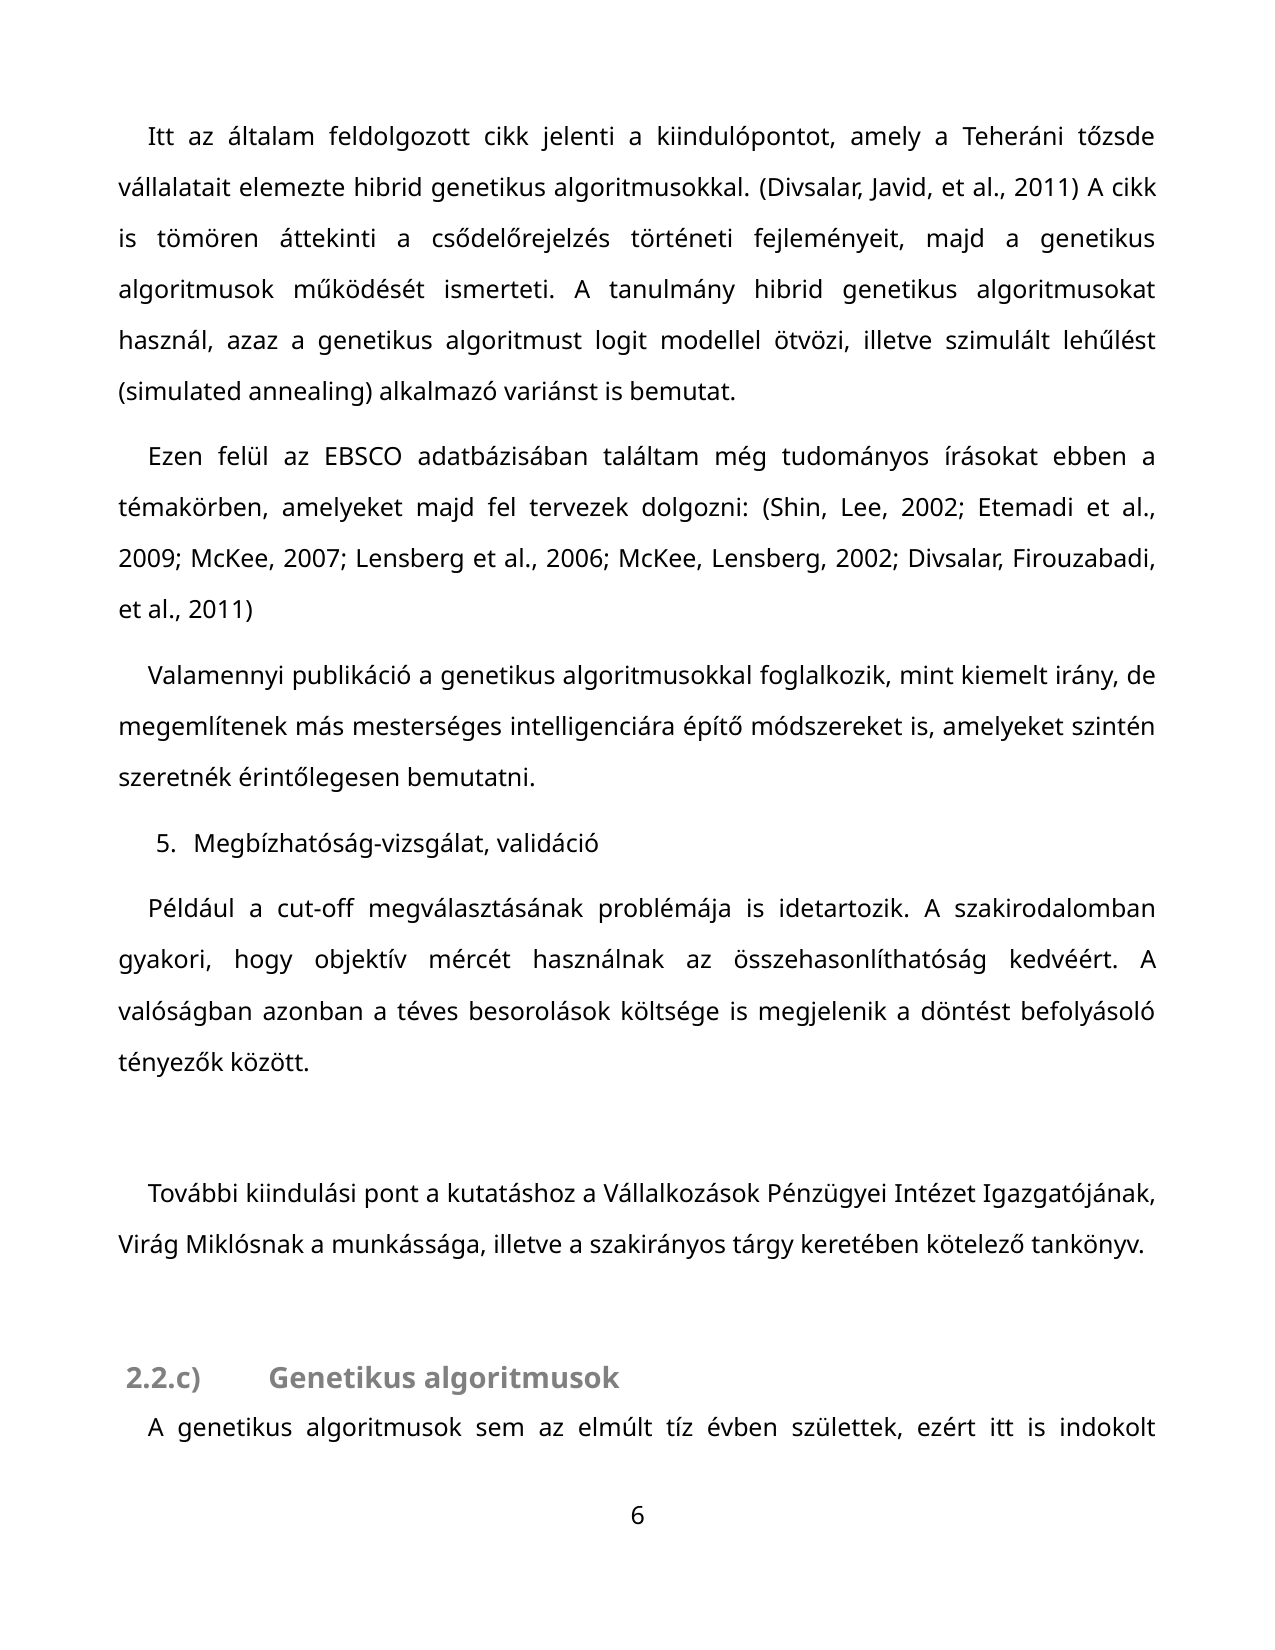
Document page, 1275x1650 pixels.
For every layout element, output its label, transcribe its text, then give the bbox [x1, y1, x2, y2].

text Például a cut-off megválasztásának problémája is idetartozik. A szakirodalomban gyakori, hogy objektív mércét használnak az összehasonlíthatóság kedvéért. A valóságban azonban a téves besorolások költsége is megjelenik a döntést befolyásoló tényezők között. [118, 891, 1157, 1078]
text Ezen felül az EBSCO adatbázisában találtam még tudományos írásokat ebben a témakörben, amelyeket majd fel tervezek dolgozni: (Shin, Lee, 2002; Etemadi et al., 2009; McKee, 2007; Lensberg et al., 2006; McKee, Lensberg, 2002; Divsalar, Firouzabadi, et al., 2011) [118, 439, 1157, 626]
text Itt az általam feldolgozott cikk jelenti a kiindulópontot, amely a Teheráni tőzsde vállalatait elemezte hibrid genetikus algoritmusokkal. (Divsalar, Javid, et al., 2011) A cikk is tömören áttekinti a csődelőrejelzés történeti fejleményeit, majd a genetikus algoritmusok működését ismerteti. A tanulmány hibrid genetikus algoritmusokat használ, azaz a genetikus algoritmust logit modellel ötvözi, illetve szimulált lehűlést (simulated annealing) alkalmazó variánst is bemutat. [118, 118, 1157, 407]
text További kiindulási pont a kutatáshoz a Vállalkozások Pénzügyei Intézet Igazgatójának, Virág Miklósnak a munkássága, illetve a szakirányos tárgy keretében kötelező tankönyv. [118, 1175, 1157, 1261]
list Megbízhatóság-vizsgálat, validáció [156, 825, 1157, 859]
text A genetikus algoritmusok sem az elmúlt tíz évben születtek, ezért itt is indokolt [118, 1410, 1157, 1444]
text Valamennyi publikáció a genetikus algoritmusokkal foglalkozik, mint kiemelt irány, de megemlítenek más mesterséges intelligenciára építő módszereket is, amelyeket szintén szeretnék érintőlegesen bemutatni. [118, 658, 1157, 794]
subtitle Genetikus algoritmusok [118, 1358, 1157, 1397]
